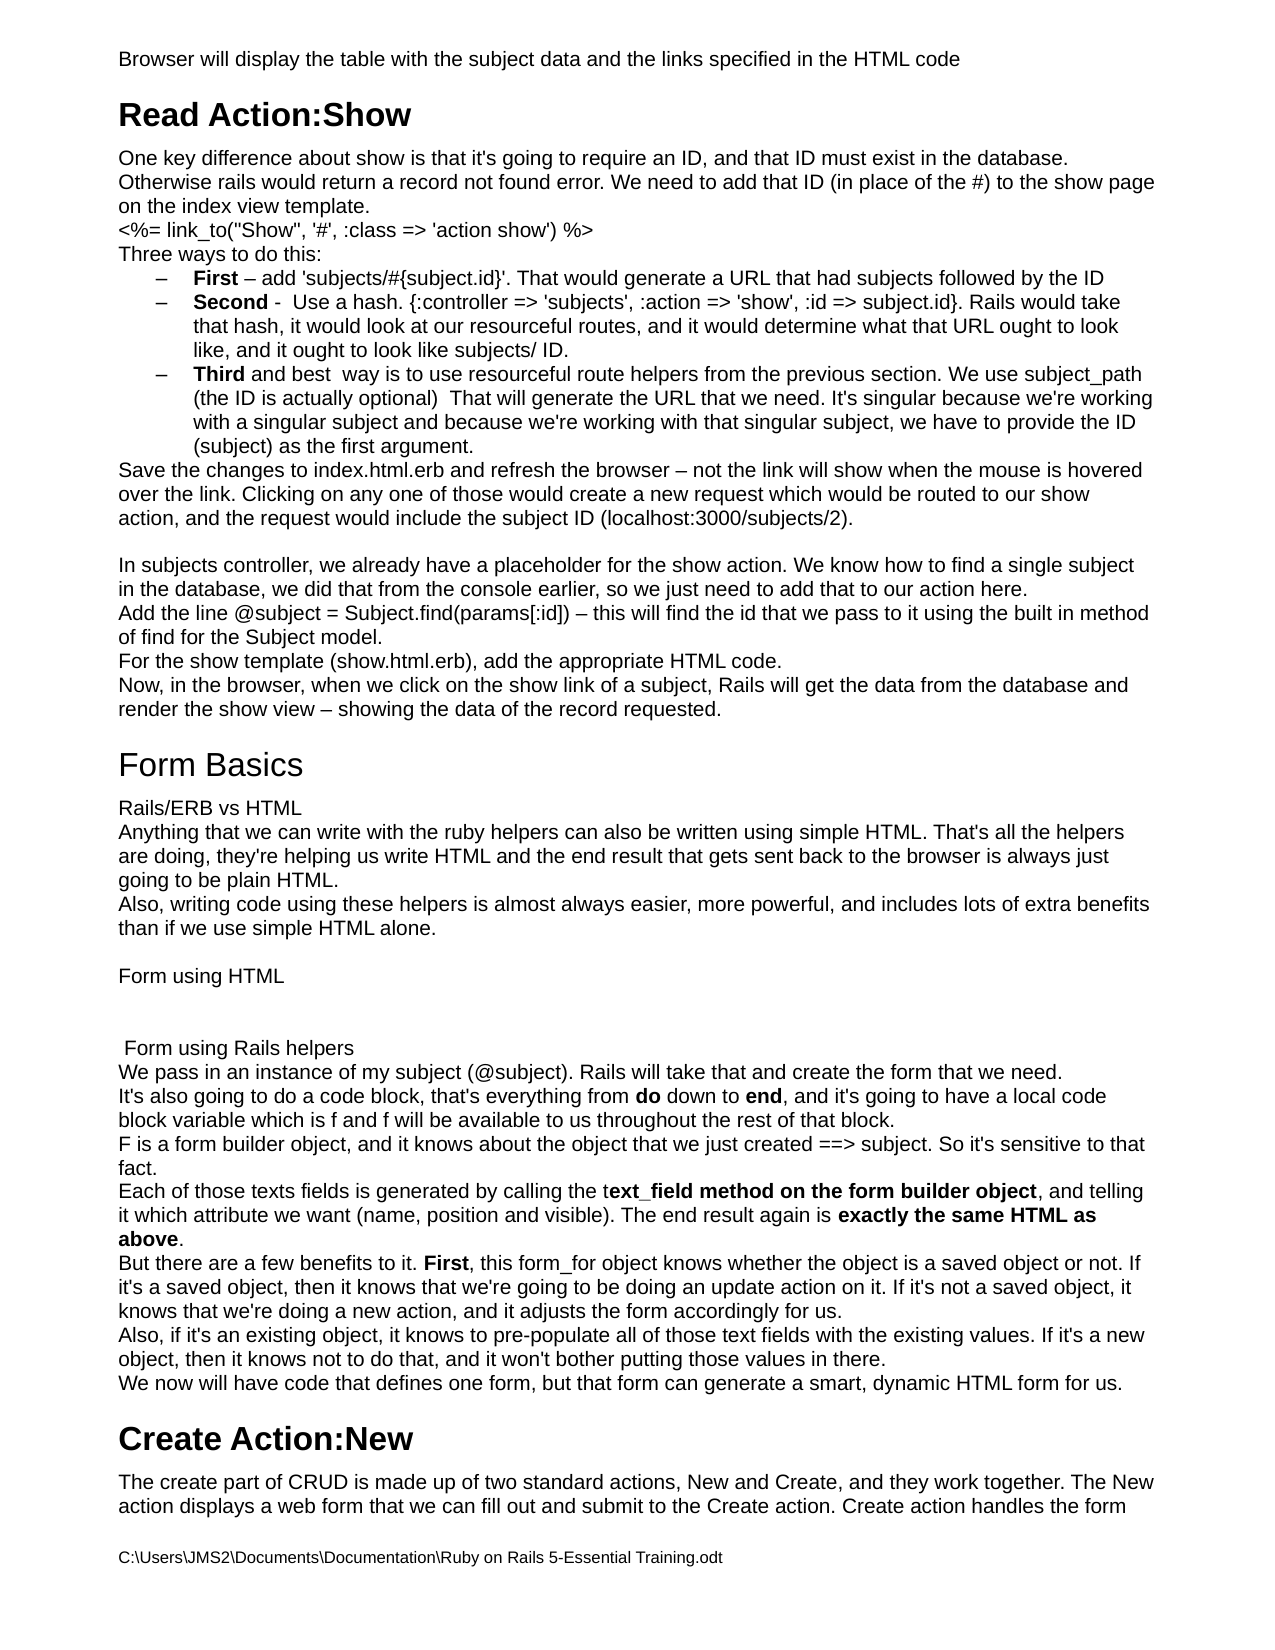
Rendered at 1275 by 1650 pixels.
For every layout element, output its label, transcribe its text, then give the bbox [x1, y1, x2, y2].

text Three ways to do this: [118, 242, 1157, 266]
text Form using HTML [118, 964, 1157, 988]
text Anything that we can write with the ruby helpers can also be written using simple HTML. That's all the helpers are doing, they're helping us write HTML and the end result that gets sent back to the browser is always just going to be plain HTML. [118, 820, 1157, 892]
text Rails/ERB vs HTML [118, 796, 1157, 820]
list First – add 'subjects/#{subject.id}'. That would generate a URL that had subjects followed by the ID [156, 266, 1157, 289]
text Now, in the browser, when we click on the show link of a subject, Rails will get the data from the database and render the show view – showing the data of the record requested. [118, 673, 1157, 721]
text It's also going to do a code block, that's everything from do down to end, and it's going to have a local code block variable which is f and f will be available to us throughout the rest of that block. [118, 1083, 1157, 1131]
text The create part of CRUD is made up of two standard actions, New and Create, and they work together. The New action displays a web form that we can fill out and submit to the Create action. Create action handles the form [118, 1470, 1157, 1518]
text But there are a few benefits to it. First, this form_for object knows whether the object is a saved object or not. If it's a saved object, then it knows that we're going to be doing an update action on it. If it's not a saved object, it knows that we're doing a new action, and it adjusts the form accordingly for us. [118, 1251, 1157, 1323]
text We now will have code that defines one form, but that form can generate a smart, dynamic HTML form for us. [118, 1371, 1157, 1395]
subtitle Create Action:New [118, 1419, 1157, 1457]
text One key difference about show is that it's going to require an ID, and that ID must exist in the database. Otherwise rails would return a record not found error. We need to add that ID (in place of the #) to the show page on the index view template. [118, 146, 1157, 218]
text <%= link_to("Show", '#', :class => 'action show') %> [118, 218, 1157, 242]
subtitle Read Action:Show [118, 95, 1157, 133]
subtitle Form Basics [118, 745, 1157, 783]
text Browser will display the table with the subject data and the links specified in the HTML code [118, 47, 1157, 71]
text We pass in an instance of my subject (@subject). Rails will take that and create the form that we need. [118, 1059, 1157, 1083]
list Second - Use a hash. {:controller => 'subjects', :action => 'show', :id => subject.id}. Rails would take that hash, it would look at our resourceful routes, and it would determine what that URL ought to look like, and it ought to look like subjects/ ID. [156, 289, 1157, 362]
text Also, if it's an existing object, it knows to pre-populate all of those text fields with the existing values. If it's a new object, then it knows not to do that, and it won't bother putting those values in there. [118, 1323, 1157, 1371]
text Also, writing code using these helpers is almost always easier, more powerful, and includes lots of extra benefits than if we use simple HTML alone. [118, 892, 1157, 940]
text For the show template (show.html.erb), add the appropriate HTML code. [118, 649, 1157, 673]
text Form using Rails helpers [118, 1036, 1157, 1059]
text Save the changes to index.html.erb and refresh the browser – not the link will show when the mouse is hovered over the link. Clicking on any one of those would create a new request which would be routed to our show action, and the request would include the subject ID (localhost:3000/subjects/2). [118, 457, 1157, 529]
text Each of those texts fields is generated by calling the text_field method on the form builder object, and telling it which attribute we want (name, position and visible). The end result again is exactly the same HTML as above. [118, 1179, 1157, 1251]
text In subjects controller, we already have a placeholder for the show action. We know how to find a single subject in the database, we did that from the console earlier, so we just need to add that to our action here. [118, 553, 1157, 601]
text F is a form builder object, and it knows about the object that we just created ==> subject. So it's sensitive to that fact. [118, 1131, 1157, 1179]
text Add the line @subject = Subject.find(params[:id]) – this will find the id that we pass to it using the built in method of find for the Subject model. [118, 601, 1157, 649]
list Third and best way is to use resourceful route helpers from the previous section. We use subject_path (the ID is actually optional) That will generate the URL that we need. It's singular because we're working with a singular subject and because we're working with that singular subject, we have to provide the ID (subject) as the first argument. [156, 362, 1157, 457]
